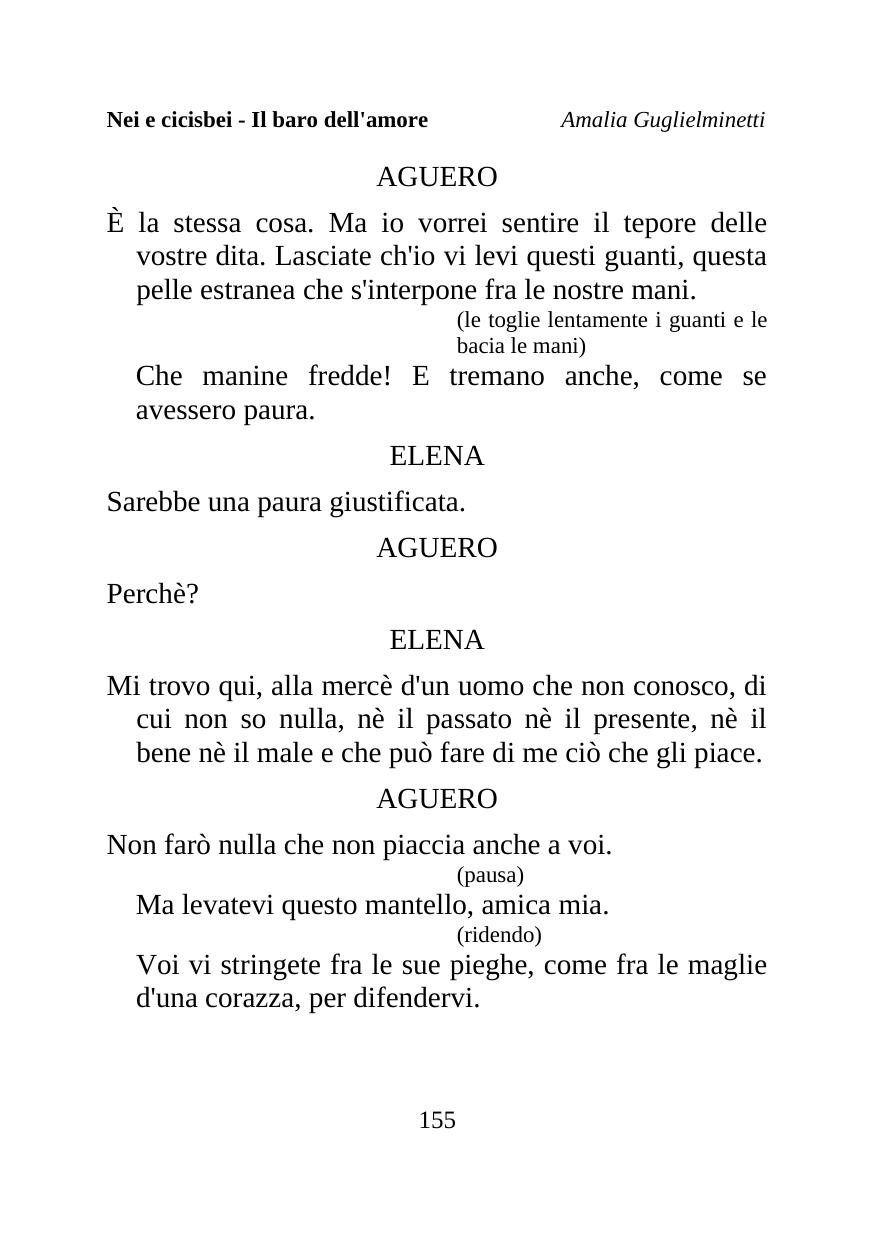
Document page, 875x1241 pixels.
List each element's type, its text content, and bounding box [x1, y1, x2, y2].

text Ma levatevi questo mantello, amica mia. [136, 887, 768, 921]
text Che manine fredde! E tremano anche, come se avessero paura. [136, 358, 768, 425]
text AGUERO [106, 159, 768, 192]
text Mi trovo qui, alla mercè d'un uomo che non conosco, di cui non so nulla, nè il passato nè il presente, nè il bene nè il male e che può fare di me ciò che gli piace. [106, 668, 768, 769]
text AGUERO [106, 781, 768, 815]
text ELENA [106, 438, 768, 471]
text AGUERO [106, 530, 768, 563]
text (ridendo) [457, 921, 768, 947]
text (pausa) [457, 861, 768, 887]
text È la stessa cosa. Ma io vorrei sentire il tepore delle vostre dita. Lasciate ch'io vi levi questi guanti, questa pelle estranea che s'interpone fra le nostre mani. [106, 205, 768, 306]
text Voi vi stringete fra le sue pieghe, come fra le maglie d'una corazza, per difendervi. [136, 947, 768, 1014]
text Perchè? [106, 576, 768, 609]
text (le toglie lentamente i guanti e le bacia le mani) [457, 306, 768, 358]
text ELENA [106, 622, 768, 656]
text Sarebbe una paura giustificata. [106, 484, 768, 517]
text Non farò nulla che non piaccia anche a voi. [106, 827, 768, 861]
